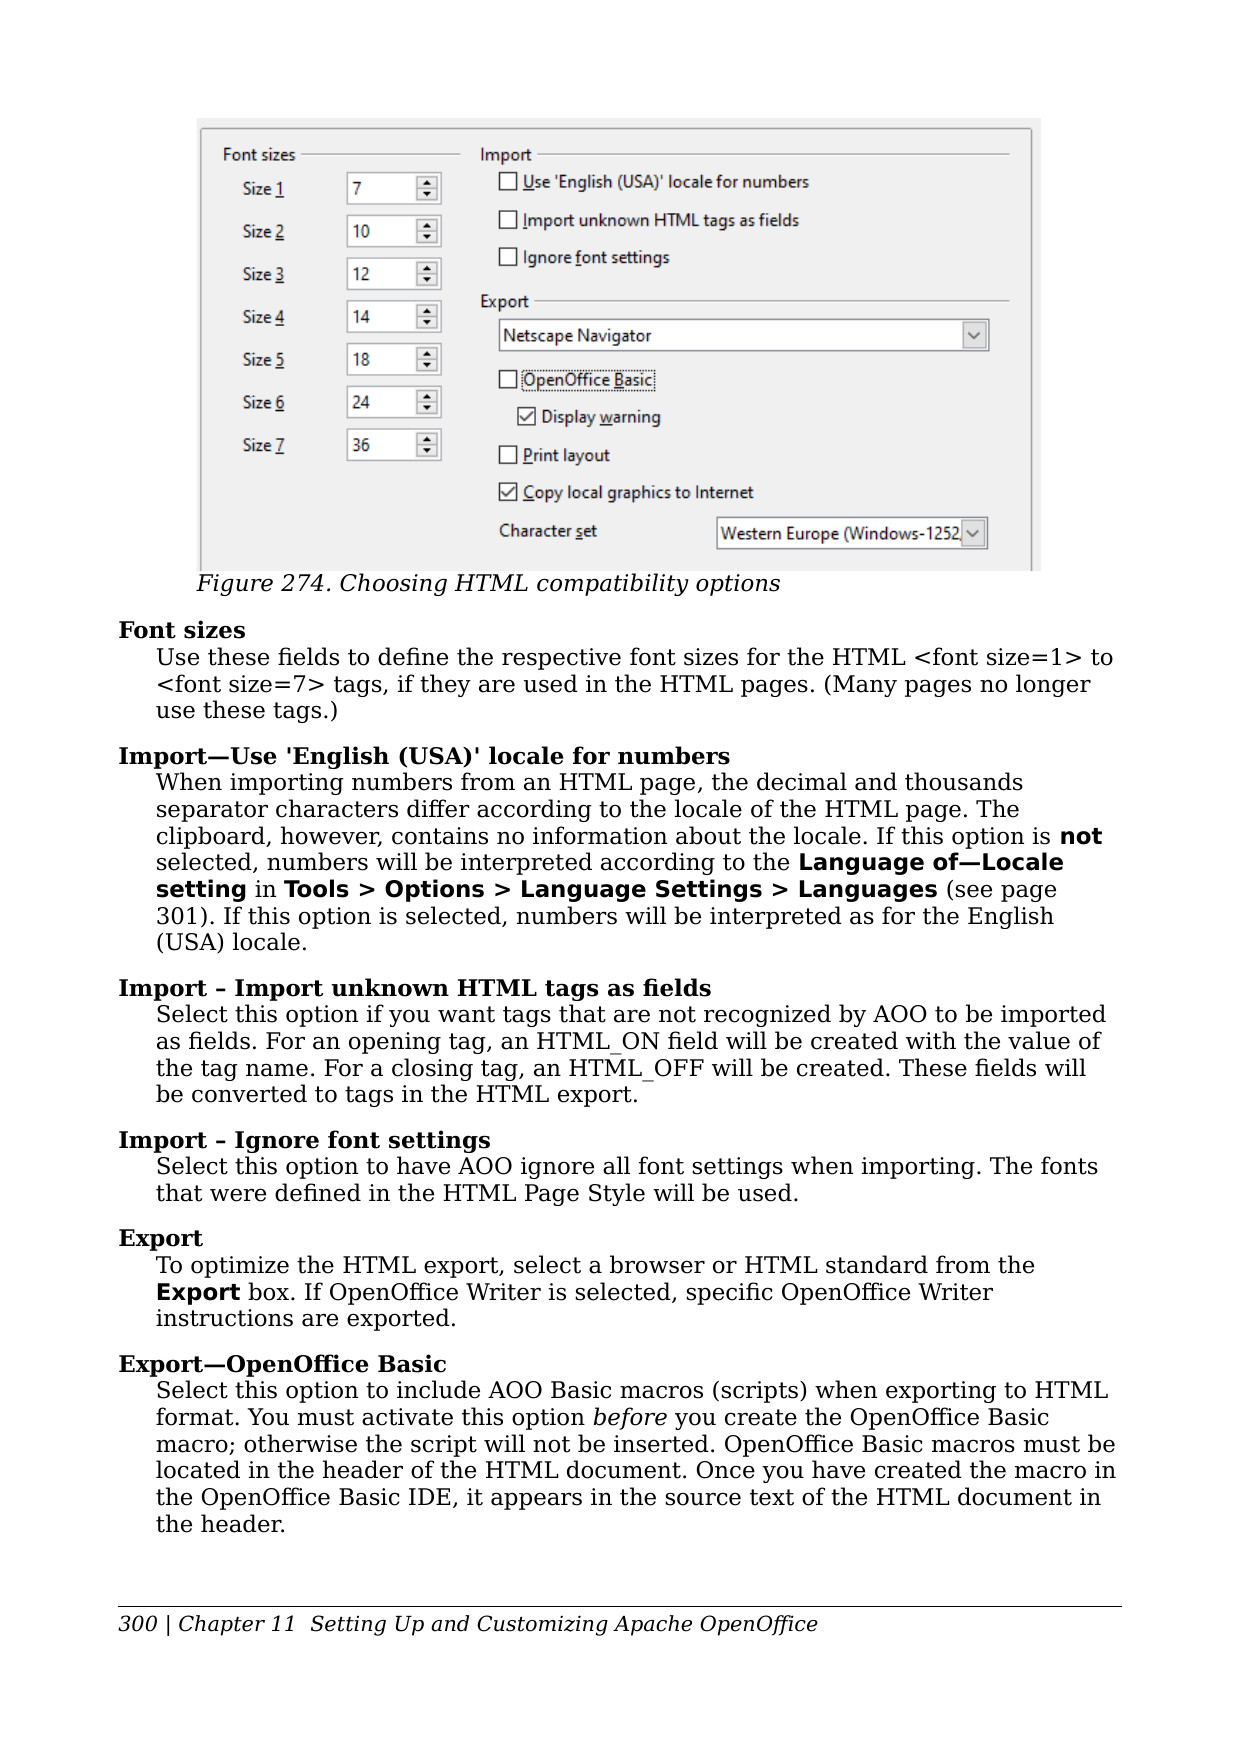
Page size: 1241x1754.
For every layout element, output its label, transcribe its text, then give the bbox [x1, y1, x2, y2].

picture [196, 118, 1041, 571]
text Import – Import unknown HTML tags as fields [118, 974, 1122, 1001]
text To optimize the HTML export, select a browser or HTML standard from the Export box. If OpenOffice Writer is selected, specific OpenOffice Writer instructions are exported. [156, 1252, 1122, 1332]
text Import – Ignore font settings [118, 1127, 1122, 1153]
text Select this option to include AOO Basic macros (scripts) when exporting to HTML format. You must activate this option before you create the OpenOffice Basic macro; otherwise the script will not be inserted. OpenOffice Basic macros must be located in the header of the HTML document. Once you have created the macro in the OpenOffice Basic IDE, it appears in the source text of the HTML document in the header. [156, 1377, 1122, 1537]
text Figure . Choosing HTML compatibility options [197, 567, 1043, 597]
text Use these fields to define the respective font sizes for the HTML <font size=1> to <font size=7> tags, if they are used in the HTML pages. (Many pages no longer use these tags.) [156, 644, 1122, 724]
text Font sizes [118, 617, 1122, 644]
text Select this option to have AOO ignore all font settings when importing. The fonts that were defined in the HTML Page Style will be used. [156, 1153, 1122, 1207]
text Import—Use 'English (USA)' locale for numbers [118, 743, 1122, 769]
text Export [118, 1225, 1122, 1252]
text Select this option if you want tags that are not recognized by AOO to be imported as fields. For an opening tag, an HTML_ON field will be created with the value of the tag name. For a closing tag, an HTML_OFF will be created. These fields will be converted to tags in the HTML export. [156, 1001, 1122, 1108]
text When importing numbers from an HTML page, the decimal and thousands separator characters differ according to the locale of the HTML page. The clipboard, however, contains no information about the locale. If this option is not selected, numbers will be interpreted according to the Language of—Locale setting in Tools > Options > Language Settings > Languages (see page 301). If this option is selected, numbers will be interpreted as for the English (USA) locale. [156, 769, 1122, 956]
text Export—OpenOffice Basic [118, 1351, 1122, 1377]
